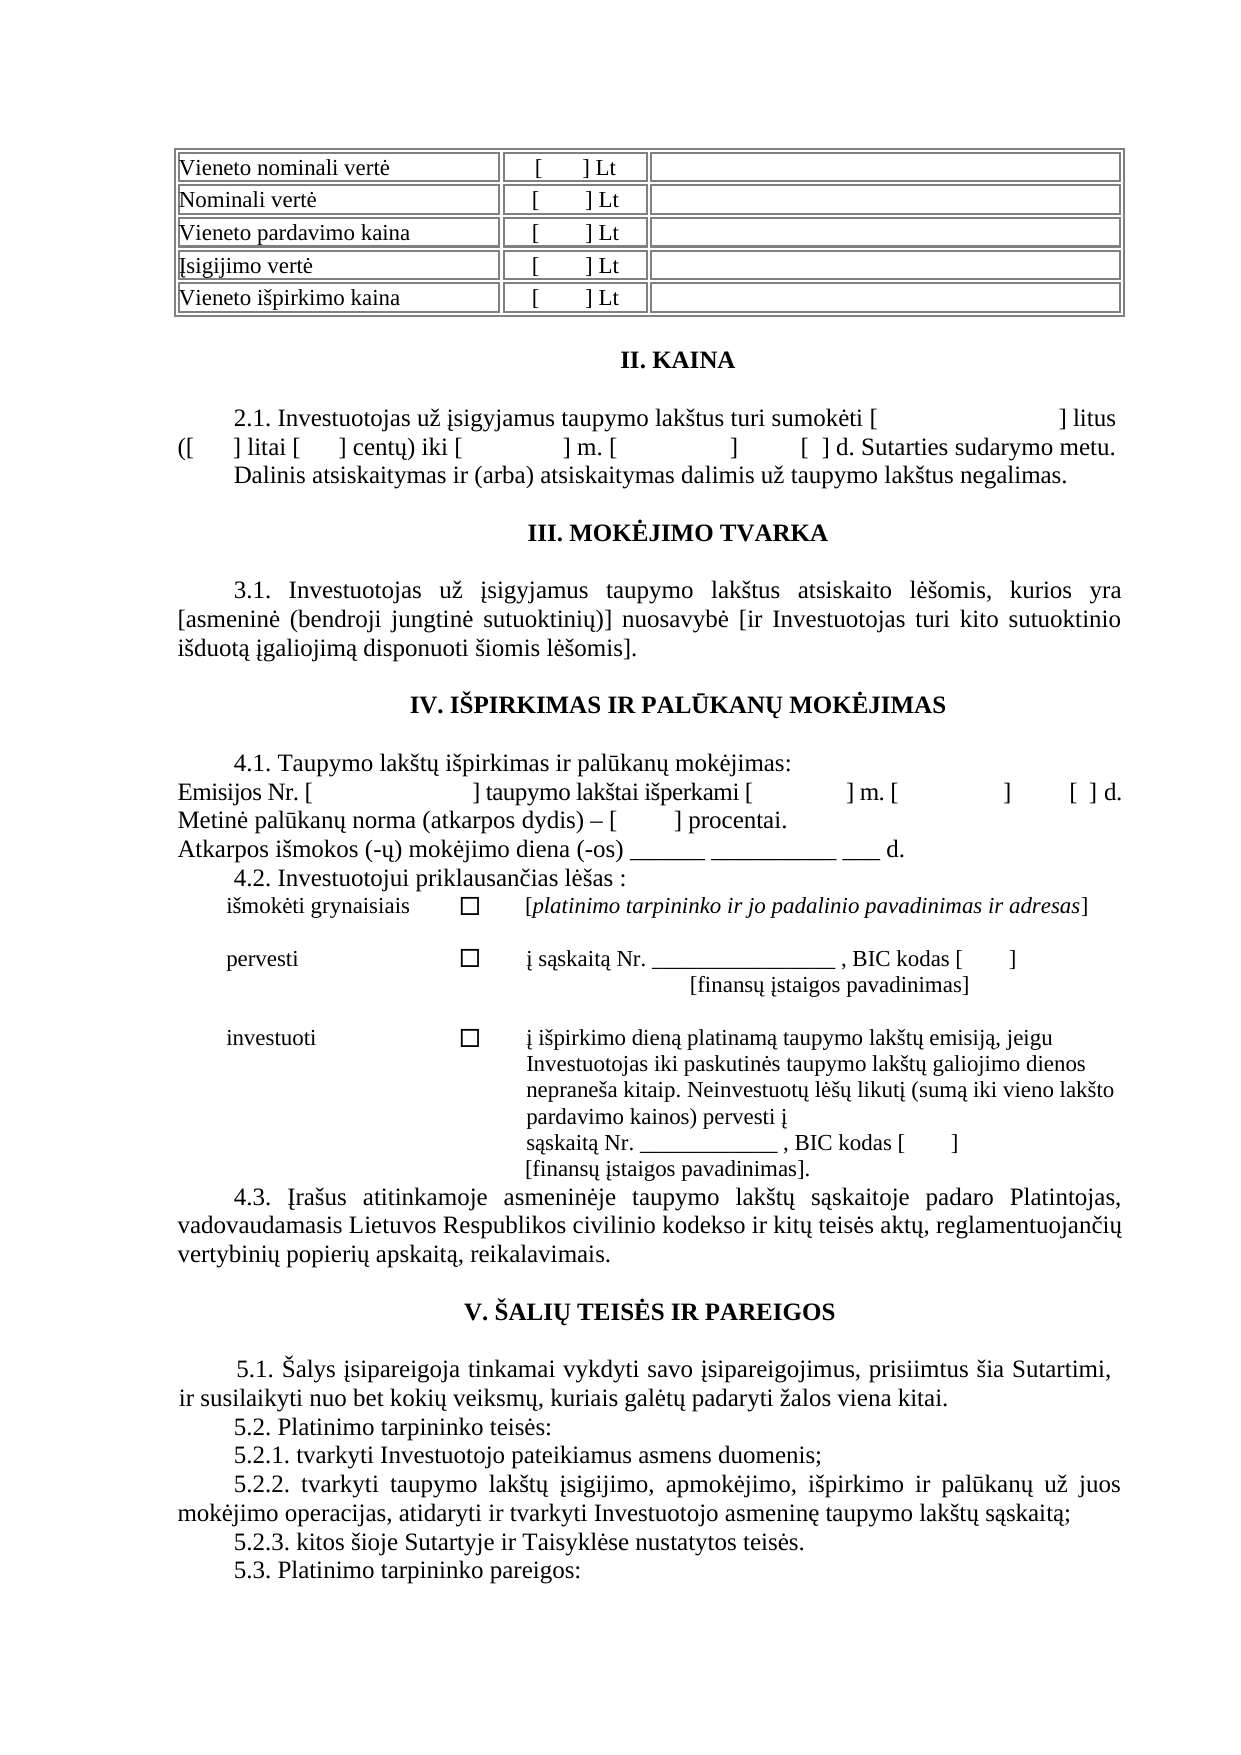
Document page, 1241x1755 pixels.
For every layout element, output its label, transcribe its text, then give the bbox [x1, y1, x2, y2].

table_cell Įsigijimo vertė [180, 252, 498, 278]
text II. KAINA [177, 346, 1122, 374]
table_cell Vieneto išpirkimo kaina [180, 284, 498, 311]
text 4.3. Įrašus atitinkamoje asmeninėje taupymo lakštų sąskaitoje padaro Platintojas, vadovaudamasis Lietuvos Respublikos civilinio kodekso ir kitų teisės aktų, reglamentuojančių vertybinių popierių apskaitą, reikalavimais. [177, 1182, 1122, 1268]
text 5.2.1. tvarkyti Investuotojo pateikiamus asmens duomenis; [177, 1441, 1122, 1469]
text 5.2.2. tvarkyti taupymo lakštų įsigijimo, apmokėjimo, išpirkimo ir palūkanų už juos mokėjimo operacijas, atidaryti ir tvarkyti Investuotojo asmeninę taupymo lakštų sąskaitą; [177, 1469, 1122, 1527]
table_header išmokėti grynaisiais [177, 892, 426, 944]
table_cell [ ] Lt [505, 252, 646, 278]
table_cell [ ] Lt [505, 154, 646, 180]
text Metinė palūkanų norma (atkarpos dydis) – [ ] procentai. [177, 806, 1122, 834]
table_cell investuoti [177, 1024, 426, 1182]
table_cell [652, 252, 1119, 278]
text 4.1. Taupymo lakštų išpirkimas ir palūkanų mokėjimas: [177, 748, 1122, 777]
table_cell [652, 219, 1119, 245]
table_cell [652, 154, 1119, 180]
table_header [platinimo tarpininko ir jo padalinio pavadinimas ir adresas] [514, 892, 1144, 944]
table_header [] [426, 892, 513, 944]
table_cell į sąskaitą Nr. ________________ , BIC kodas [ ] [finansų įstaigos pavadinimas] [514, 945, 1144, 1024]
table_cell [ ] Lt [505, 284, 646, 311]
text Dalinis atsiskaitymas ir (arba) atsiskaitymas dalimis už taupymo lakštus negalimas. [177, 461, 1122, 489]
table_cell Vieneto pardavimo kaina [180, 219, 498, 245]
table_cell pervesti [177, 945, 426, 1024]
text 5.1. Šalys įsipareigoja tinkamai vykdyti savo įsipareigojimus, prisiimtus šia Sutartimi, ir susilaikyti nuo bet kokių veiksmų, kuriais galėtų padaryti žalos viena kitai. [179, 1354, 1112, 1412]
text 3.1. Investuotojas už įsigyjamus taupymo lakštus atsiskaito lėšomis, kurios yra [asmeninė (bendroji jungtinė sutuoktinių)] nuosavybė [ir Investuotojas turi kito sutuoktinio išduotą įgaliojimą disponuoti šiomis lėšomis]. [177, 576, 1122, 662]
table_cell [ ] Lt [505, 219, 646, 245]
text 5.2. Platinimo tarpininko teisės: [177, 1412, 1122, 1441]
table_cell į išpirkimo dieną platinamą taupymo lakštų emisiją, jeigu Investuotojas iki paskutinės taupymo lakštų galiojimo dienos nepraneša kitaip. Neinvestuotų lėšų likutį (sumą iki vieno lakšto pardavimo kainos) pervesti į sąskaitą Nr. ____________ , BIC kodas [ ] [finansų įstaigos pavadinimas]. [514, 1024, 1144, 1182]
text III. MOKĖJIMO TVARKA [177, 518, 1122, 547]
text 5.3. Platinimo tarpininko pareigos: [177, 1556, 1122, 1584]
table_cell [] [426, 945, 513, 1024]
table_cell [] [426, 1024, 513, 1182]
table_cell Vieneto nominali vertė [180, 154, 498, 180]
table_cell [652, 284, 1119, 311]
text V. ŠALIŲ TEISĖS IR PAREIGOS [177, 1297, 1122, 1326]
text 4.2. Investuotojui priklausančias lėšas : [177, 863, 1122, 892]
text 2.1. Investuotojas už įsigyjamus taupymo lakštus turi sumokėti [ ] litus ([ ] litai [ ] centų) iki [ ] m. [ ] [ ] d. Sutarties sudarymo metu. [177, 403, 1122, 461]
table_cell [652, 186, 1119, 213]
text Atkarpos išmokos (-ų) mokėjimo diena (-os) ______ __________ ___ d. [177, 834, 1122, 863]
text IV. IŠPIRKIMAS IR PALŪKANŲ MOKĖJIMAS [177, 691, 1122, 719]
table_cell [ ] Lt [505, 186, 646, 213]
table_cell Nominali vertė [180, 186, 498, 213]
text 5.2.3. kitos šioje Sutartyje ir Taisyklėse nustatytos teisės. [177, 1527, 1122, 1556]
text Emisijos Nr. [ ] taupymo lakštai išperkami [ ] m. [ ] [ ] d. [177, 777, 1122, 806]
